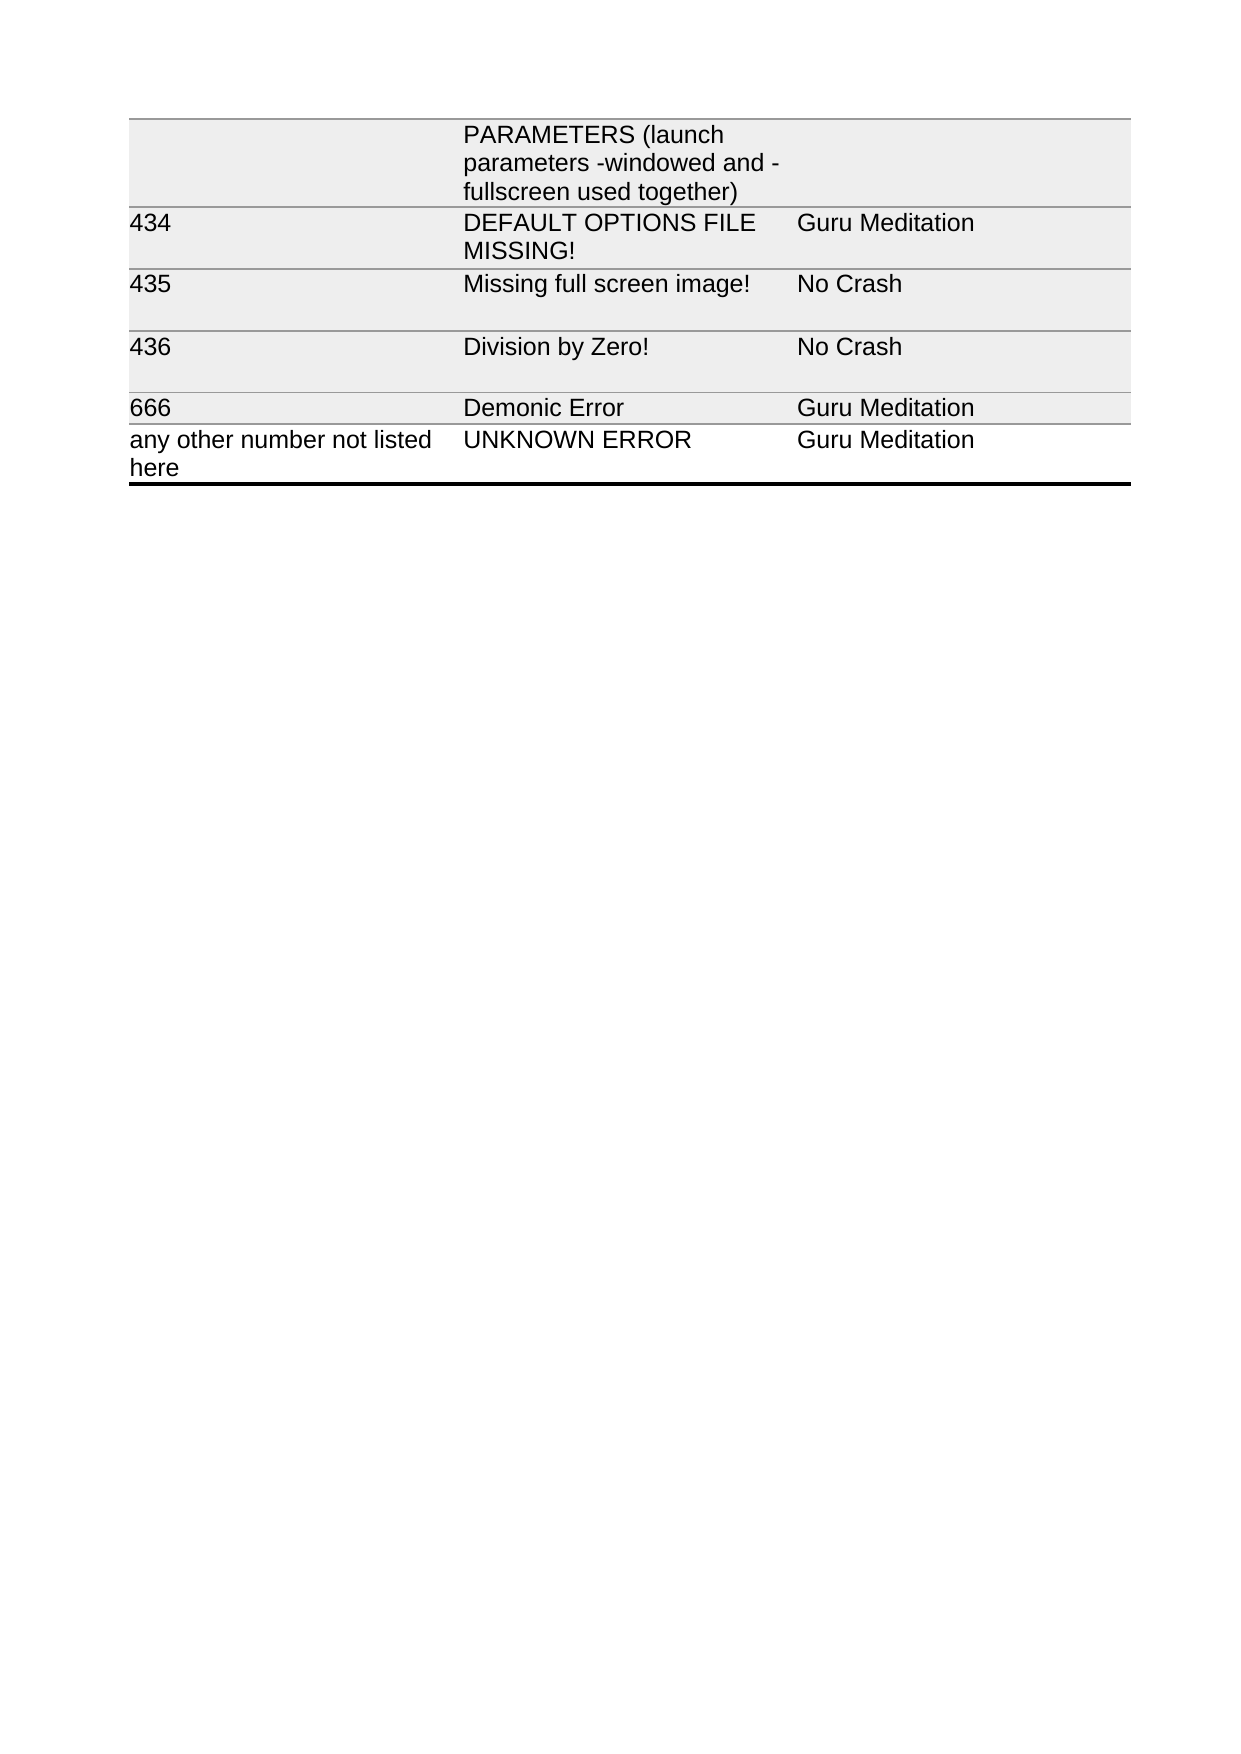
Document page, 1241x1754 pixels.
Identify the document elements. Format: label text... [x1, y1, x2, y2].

table_cell Guru Meditation [797, 208, 1131, 268]
table_cell UNKNOWN ERROR [463, 425, 797, 482]
table_cell 666 [129, 393, 463, 423]
table_cell 435 [129, 270, 463, 330]
table_cell Guru Meditation [797, 393, 1131, 423]
table_cell Division by Zero! [463, 332, 797, 392]
table_cell 436 [129, 332, 463, 392]
table_cell DEFAULT OPTIONS FILE MISSING! [463, 208, 797, 268]
table_cell [797, 120, 1131, 206]
table_cell any other number not listed here [129, 425, 463, 482]
table_cell Demonic Error [463, 393, 797, 423]
table_cell PARAMETERS (launch parameters -windowed and -fullscreen used together) [463, 120, 797, 206]
table_cell No Crash [797, 270, 1131, 330]
table_cell No Crash [797, 332, 1131, 392]
table_cell 434 [129, 208, 463, 268]
table_cell Guru Meditation [797, 425, 1131, 482]
table_cell [129, 120, 463, 206]
table_cell Missing full screen image! [463, 270, 797, 330]
